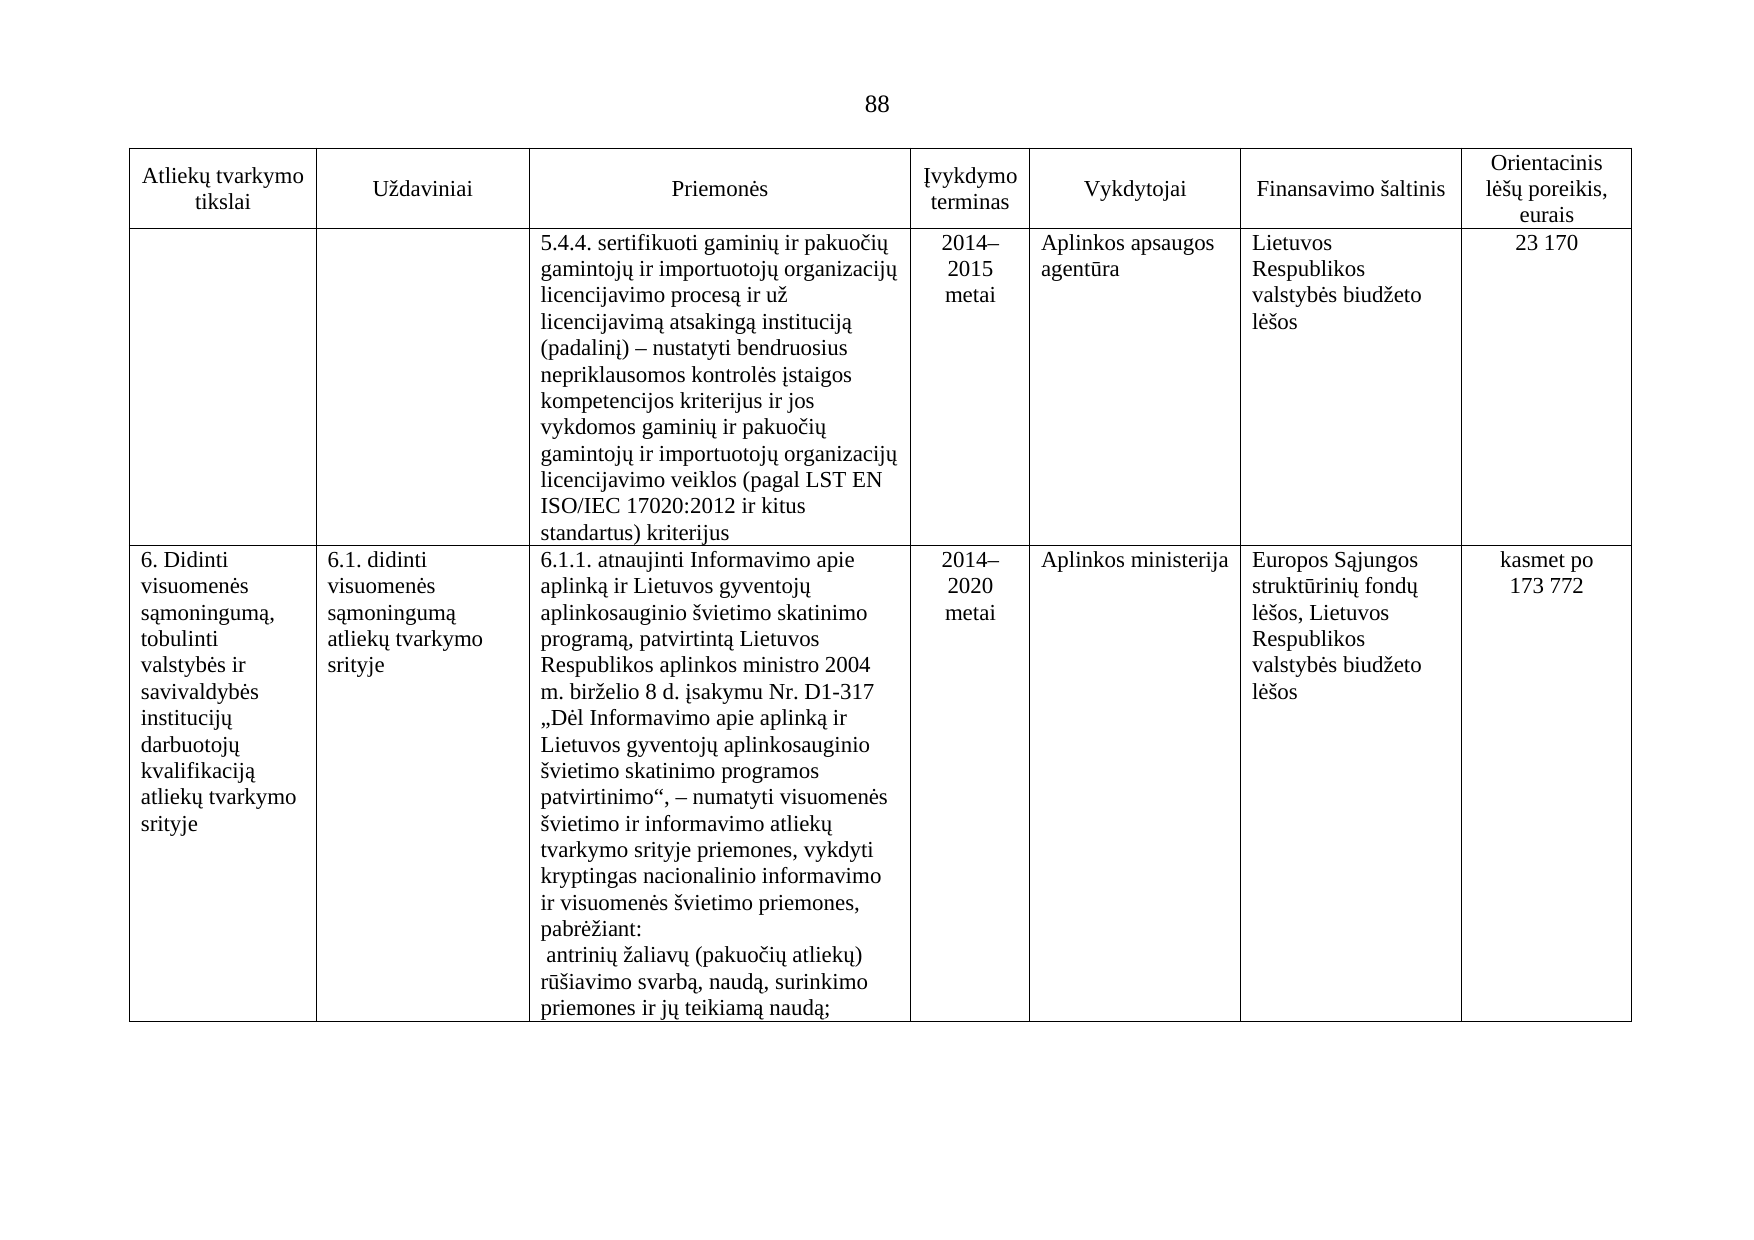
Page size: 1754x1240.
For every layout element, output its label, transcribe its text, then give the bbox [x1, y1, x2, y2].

table_header Vykdytojai [1030, 149, 1240, 228]
table_header Orientacinis lėšų poreikis, eurais [1462, 149, 1631, 228]
table_header Įvykdymo terminas [911, 149, 1029, 228]
table_cell Europos Sąjungos struktūrinių fondų lėšos, Lietuvos Respublikos valstybės biudžeto lėšos [1241, 546, 1461, 1021]
table_header Atliekų tvarkymo tikslai [130, 149, 316, 228]
table_cell 6. Didinti visuomenės sąmoningumą, tobulinti valstybės ir savivaldybės institucijų darbuotojų kvalifikaciją atliekų tvarkymo srityje [130, 546, 316, 1021]
table_cell 6.1. didinti visuomenės sąmoningumą atliekų tvarkymo srityje [317, 546, 529, 1021]
table_cell [130, 229, 316, 545]
table_cell 2014–2015 metai [911, 229, 1029, 545]
table_cell Lietuvos Respublikos valstybės biudžeto lėšos [1241, 229, 1461, 545]
table_cell 2014–2020 metai [911, 546, 1029, 1021]
table_cell [317, 229, 529, 545]
table_cell 23 170 [1462, 229, 1631, 545]
table_cell Aplinkos apsaugos agentūra [1030, 229, 1240, 545]
table_cell Aplinkos ministerija [1030, 546, 1240, 1021]
table_header Uždaviniai [317, 149, 529, 228]
table_cell kasmet po 173 772 [1462, 546, 1631, 1021]
table_header Finansavimo šaltinis [1241, 149, 1461, 228]
table_cell 6.1.1. atnaujinti Informavimo apie aplinką ir Lietuvos gyventojų aplinkosauginio švietimo skatinimo programą, patvirtintą Lietuvos Respublikos aplinkos ministro 2004 m. birželio 8 d. įsakymu Nr. D1-317 „Dėl Informavimo apie aplinką ir Lietuvos gyventojų aplinkosauginio švietimo skatinimo programos patvirtinimo“, – numatyti visuomenės švietimo ir informavimo atliekų tvarkymo srityje priemones, vykdyti kryptingas nacionalinio informavimo ir visuomenės švietimo priemones, pabrėžiant: antrinių žaliavų (pakuočių atliekų) rūšiavimo svarbą, naudą, surinkimo priemones ir jų teikiamą naudą; [530, 546, 910, 1021]
table_cell 5.4.4. sertifikuoti gaminių ir pakuočių gamintojų ir importuotojų organizacijų licencijavimo procesą ir už licencijavimą atsakingą instituciją (padalinį) – nustatyti bendruosius nepriklausomos kontrolės įstaigos kompetencijos kriterijus ir jos vykdomos gaminių ir pakuočių gamintojų ir importuotojų organizacijų licencijavimo veiklos (pagal LST EN ISO/IEC 17020:2012 ir kitus standartus) kriterijus [530, 229, 910, 545]
table_header Priemonės [530, 149, 910, 228]
